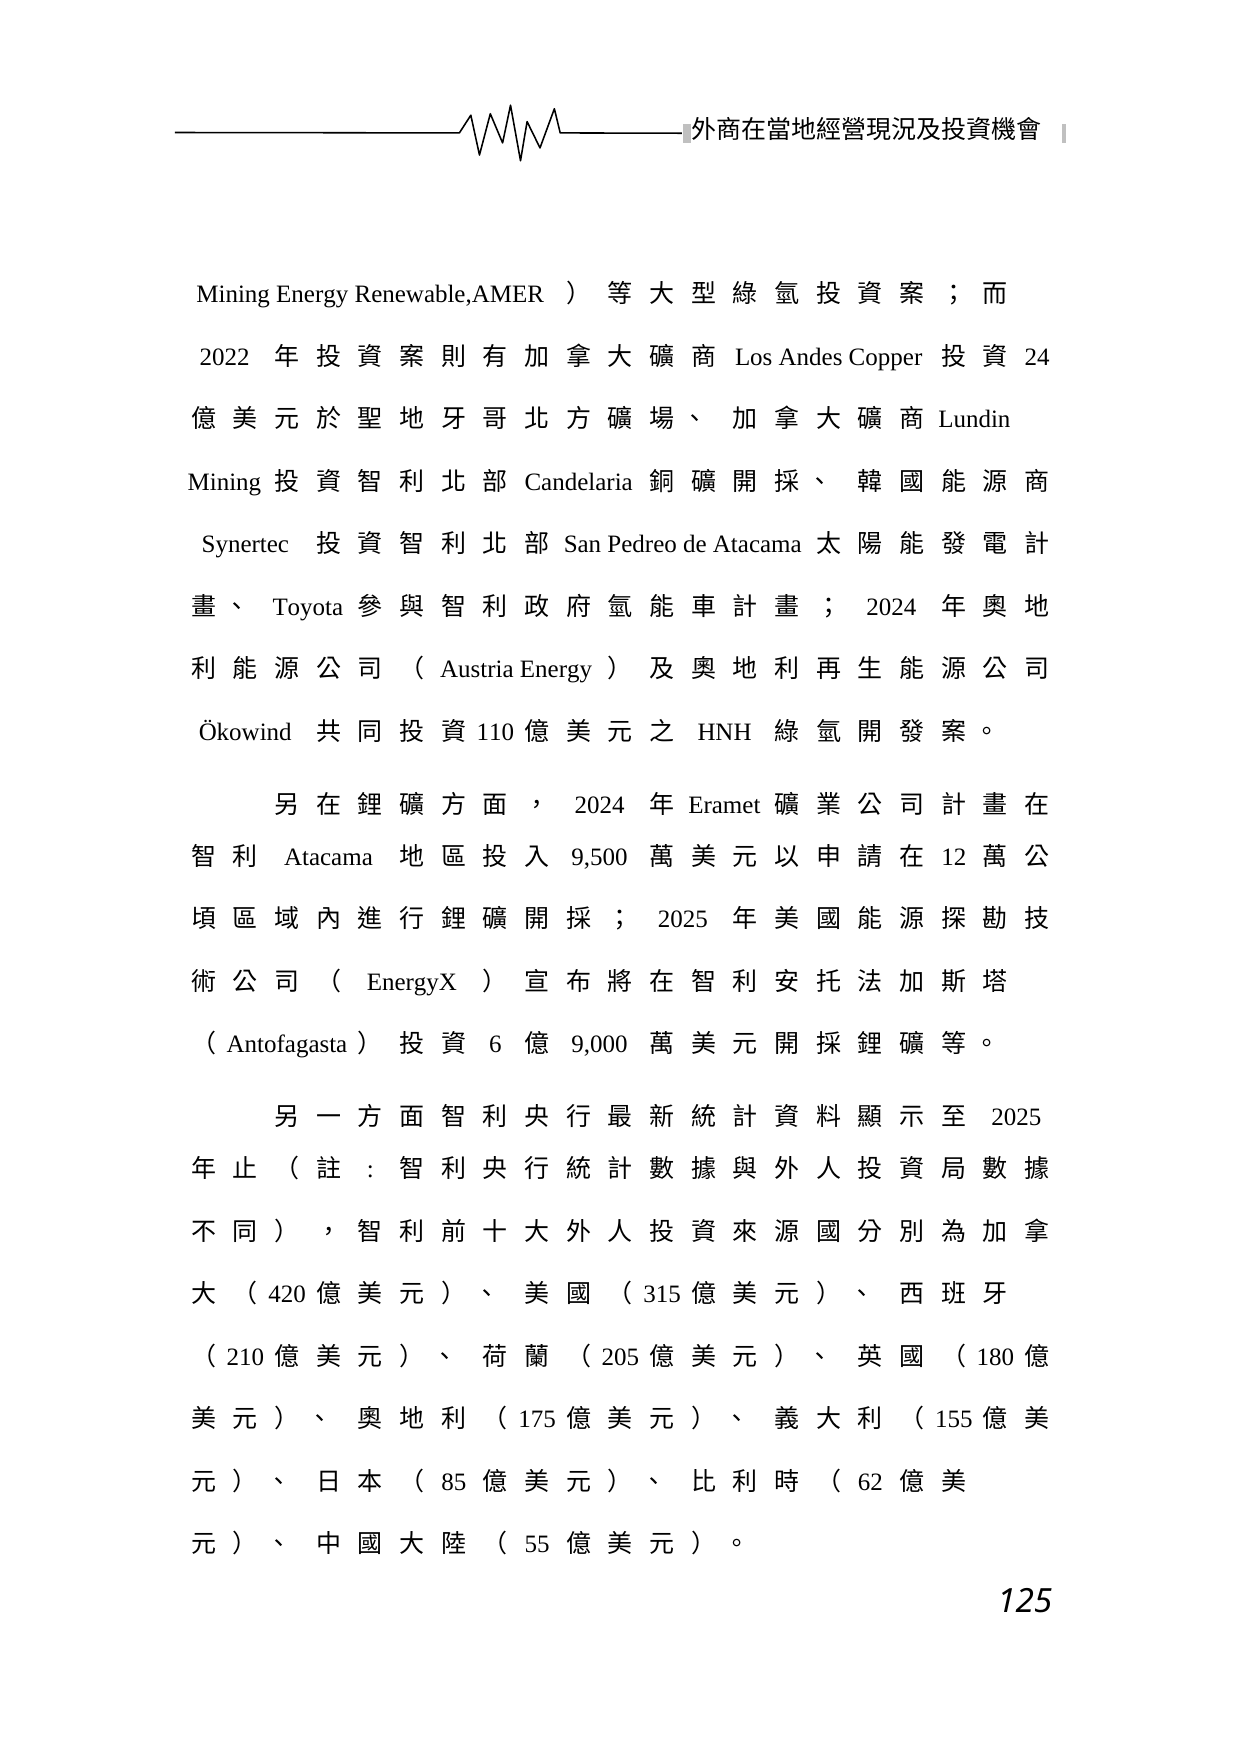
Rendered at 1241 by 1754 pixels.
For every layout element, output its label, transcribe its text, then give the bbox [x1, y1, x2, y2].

text 另一方面智利央行最新統計資料顯示至2025年止（註:智利央行統計數據與外人投資局數據不同），智利前十大外人投資來源國分別為加拿大（420億美元）、美國（315億美元）、西班牙（210億美元）、荷蘭（205億美元）、英國（180億美元）、奧地利（175億美元）、義大利（155億美元）、日本（85億美元）、比利時（62億美元）、中國大陸（55億美元）。 [183, 1063, 1058, 1563]
text 另在鋰礦方面，2024年Eramet礦業公司計畫在智利Atacama地區投入9,500萬美元以申請在12萬公頃區域內進行鋰礦開採；2025年美國能源探勘技術公司（EnergyX）宣布將在智利安托法加斯塔（Antofagasta）投資6億9,000萬美元開採鋰礦等。 [183, 750, 1058, 1063]
text Mining Energy Renewable,AMER）等大型綠氫投資案；而2022年投資案則有加拿大礦商Los Andes Copper投資24億美元於聖地牙哥北方礦場、加拿大礦商Lundin Mining投資智利北部Candelaria銅礦開採、韓國能源商Synertec投資智利北部San Pedreo de Atacama太陽能發電計畫、Toyota參與智利政府氫能車計畫；2024年奧地利能源公司（Austria Energy）及奧地利再生能源公司Ökowind共同投資110億美元之HNH綠氫開發案。 [183, 250, 1058, 750]
